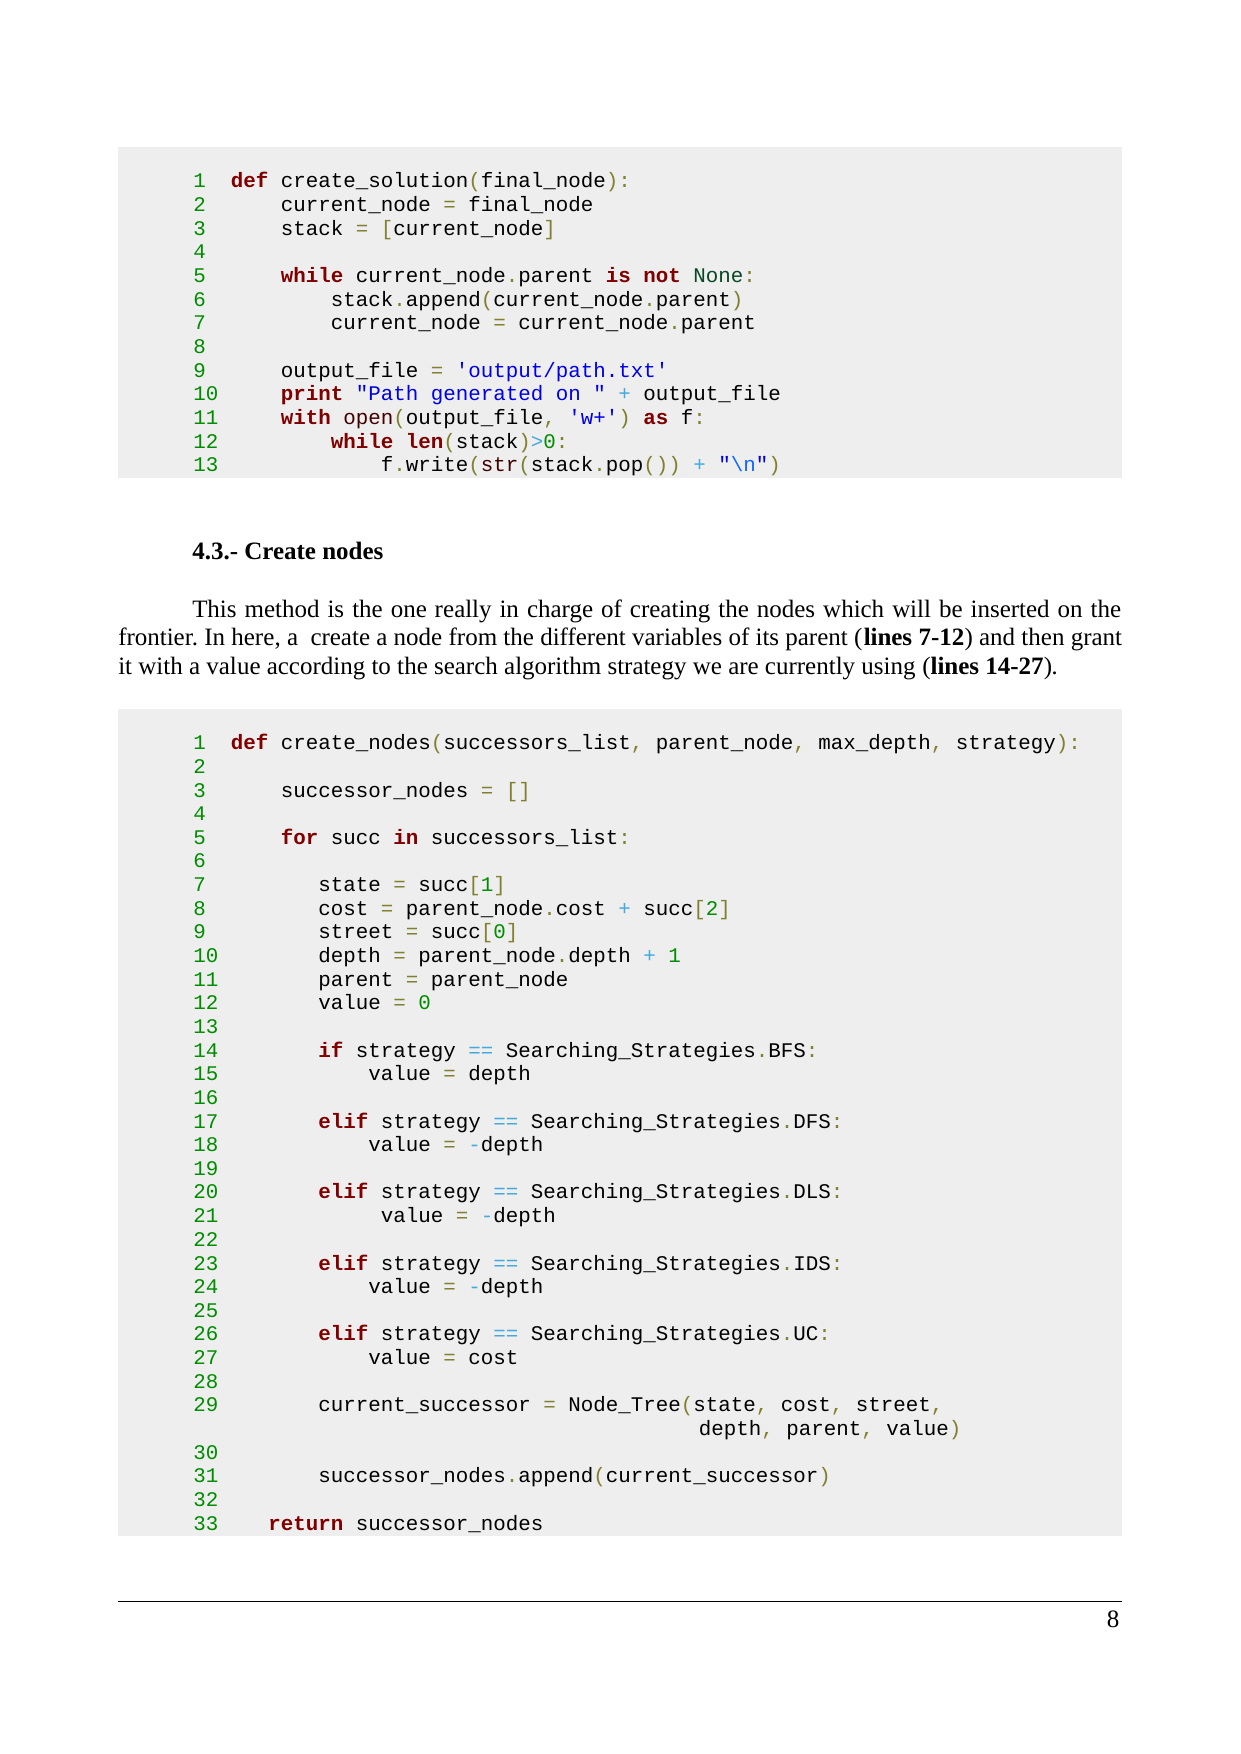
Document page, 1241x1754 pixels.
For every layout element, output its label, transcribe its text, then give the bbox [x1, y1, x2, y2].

text 8 cost = parent_node.cost + succ[2] [193, 898, 1122, 921]
text This method is the one really in charge of creating the nodes which will be inserted on the frontier. In here, a create a node from the different variables of its parent (lines 7-12) and then grant it with a value according to the search algorithm strategy we are currently using (lines 14-27). [118, 594, 1122, 680]
text 24 value = -depth [193, 1276, 1122, 1300]
text 9 street = succ[0] [193, 921, 1122, 945]
text 5 while current_node.parent is not None: [193, 265, 1122, 289]
text depth, parent, value) [193, 1418, 1122, 1442]
text 8 [193, 336, 1122, 360]
text 26 elif strategy == Searching_Strategies.UC: [193, 1323, 1122, 1347]
text 3 stack = [current_node] [193, 218, 1122, 241]
text 27 value = cost [193, 1347, 1122, 1371]
text 23 elif strategy == Searching_Strategies.IDS: [193, 1252, 1122, 1276]
text 6 stack.append(current_node.parent) [193, 289, 1122, 312]
text 2 current_node = final_node [193, 194, 1122, 218]
text 32 [193, 1489, 1122, 1513]
text 9 output_file = 'output/path.txt' [193, 360, 1122, 383]
text 28 [193, 1371, 1122, 1394]
text 11 parent = parent_node [193, 969, 1122, 992]
text 10 depth = parent_node.depth + 1 [193, 945, 1122, 969]
text 11 with open(output_file, 'w+') as f: [193, 407, 1122, 431]
text 17 elif strategy == Searching_Strategies.DFS: [193, 1111, 1122, 1134]
text 13 [193, 1016, 1122, 1040]
text 14 if strategy == Searching_Strategies.BFS: [193, 1040, 1122, 1063]
text 25 [193, 1300, 1122, 1323]
text 6 [193, 851, 1122, 874]
text 20 elif strategy == Searching_Strategies.DLS: [193, 1182, 1122, 1205]
text 10 print "Path generated on " + output_file [193, 383, 1122, 407]
text 19 [193, 1158, 1122, 1182]
text 4 [193, 803, 1122, 827]
text 5 for succ in successors_list: [193, 827, 1122, 851]
text 31 successor_nodes.append(current_successor) [193, 1465, 1122, 1489]
text 12 value = 0 [193, 992, 1122, 1016]
text 18 value = -depth [193, 1134, 1122, 1158]
text 13 f.write(str(stack.pop()) + "\n") [193, 454, 1122, 478]
text 30 [193, 1442, 1122, 1465]
text 1 def create_solution(final_node): [193, 171, 1122, 194]
text 1 def create_nodes(successors_list, parent_node, max_depth, strategy): [193, 732, 1122, 756]
text 3 successor_nodes = [] [193, 779, 1122, 803]
text 4.3.- Create nodes [118, 536, 1122, 565]
text 12 while len(stack)>0: [193, 431, 1122, 454]
text 33 return successor_nodes [193, 1513, 1122, 1536]
text 29 current_successor = Node_Tree(state, cost, street, [193, 1394, 1122, 1418]
text 7 current_node = current_node.parent [193, 312, 1122, 336]
text 16 [193, 1087, 1122, 1111]
text 2 [193, 756, 1122, 779]
text 7 state = succ[1] [193, 874, 1122, 898]
text 4 [193, 241, 1122, 265]
text 22 [193, 1229, 1122, 1252]
text 21 value = -depth [193, 1205, 1122, 1229]
text 15 value = depth [193, 1063, 1122, 1087]
